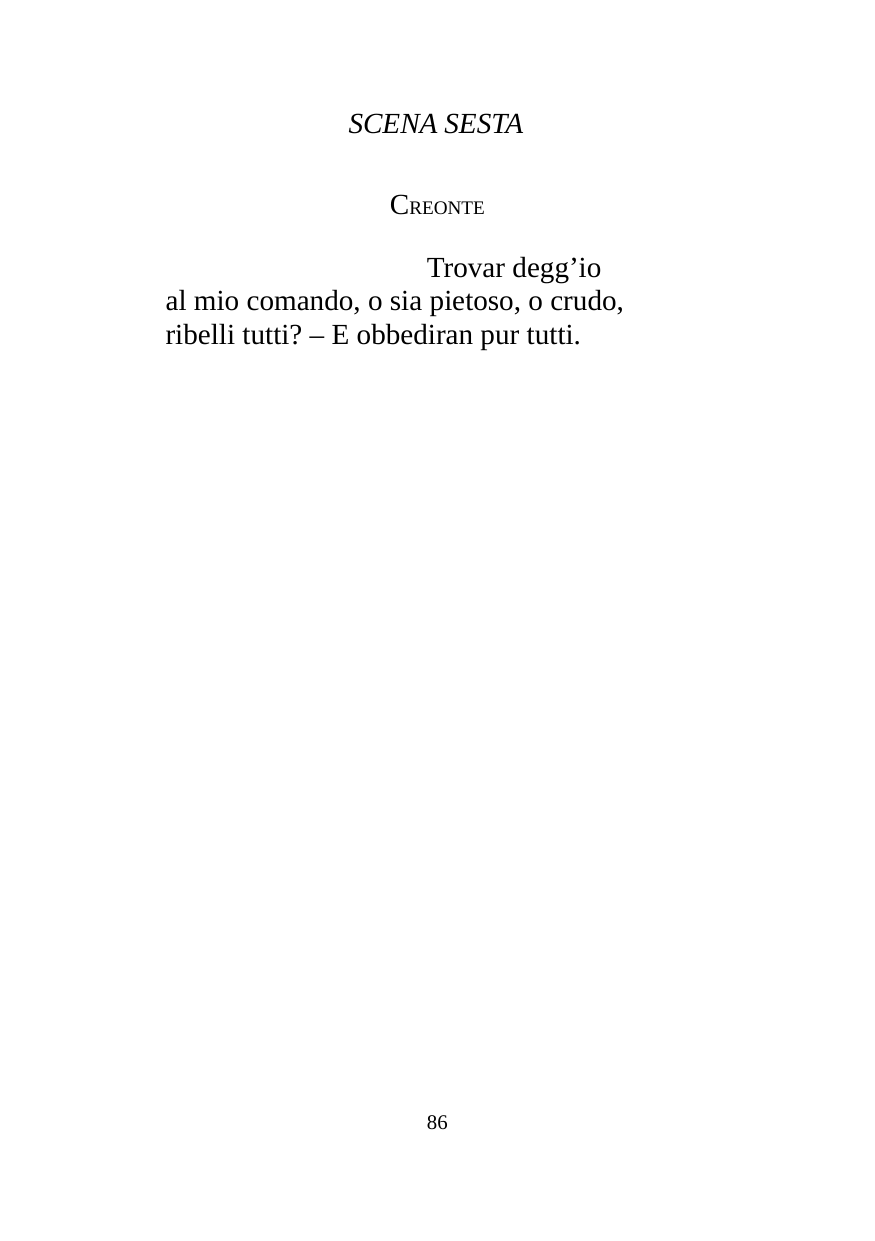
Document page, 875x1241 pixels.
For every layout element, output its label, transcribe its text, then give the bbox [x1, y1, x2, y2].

subtitle SCENA SESTA [106, 106, 768, 140]
text Trovar degg’io [427, 250, 768, 283]
text al mio comando, o sia pietoso, o crudo, ribelli tutti? – E obbediran pur tutti. [165, 283, 768, 351]
text Creonte [106, 187, 768, 221]
